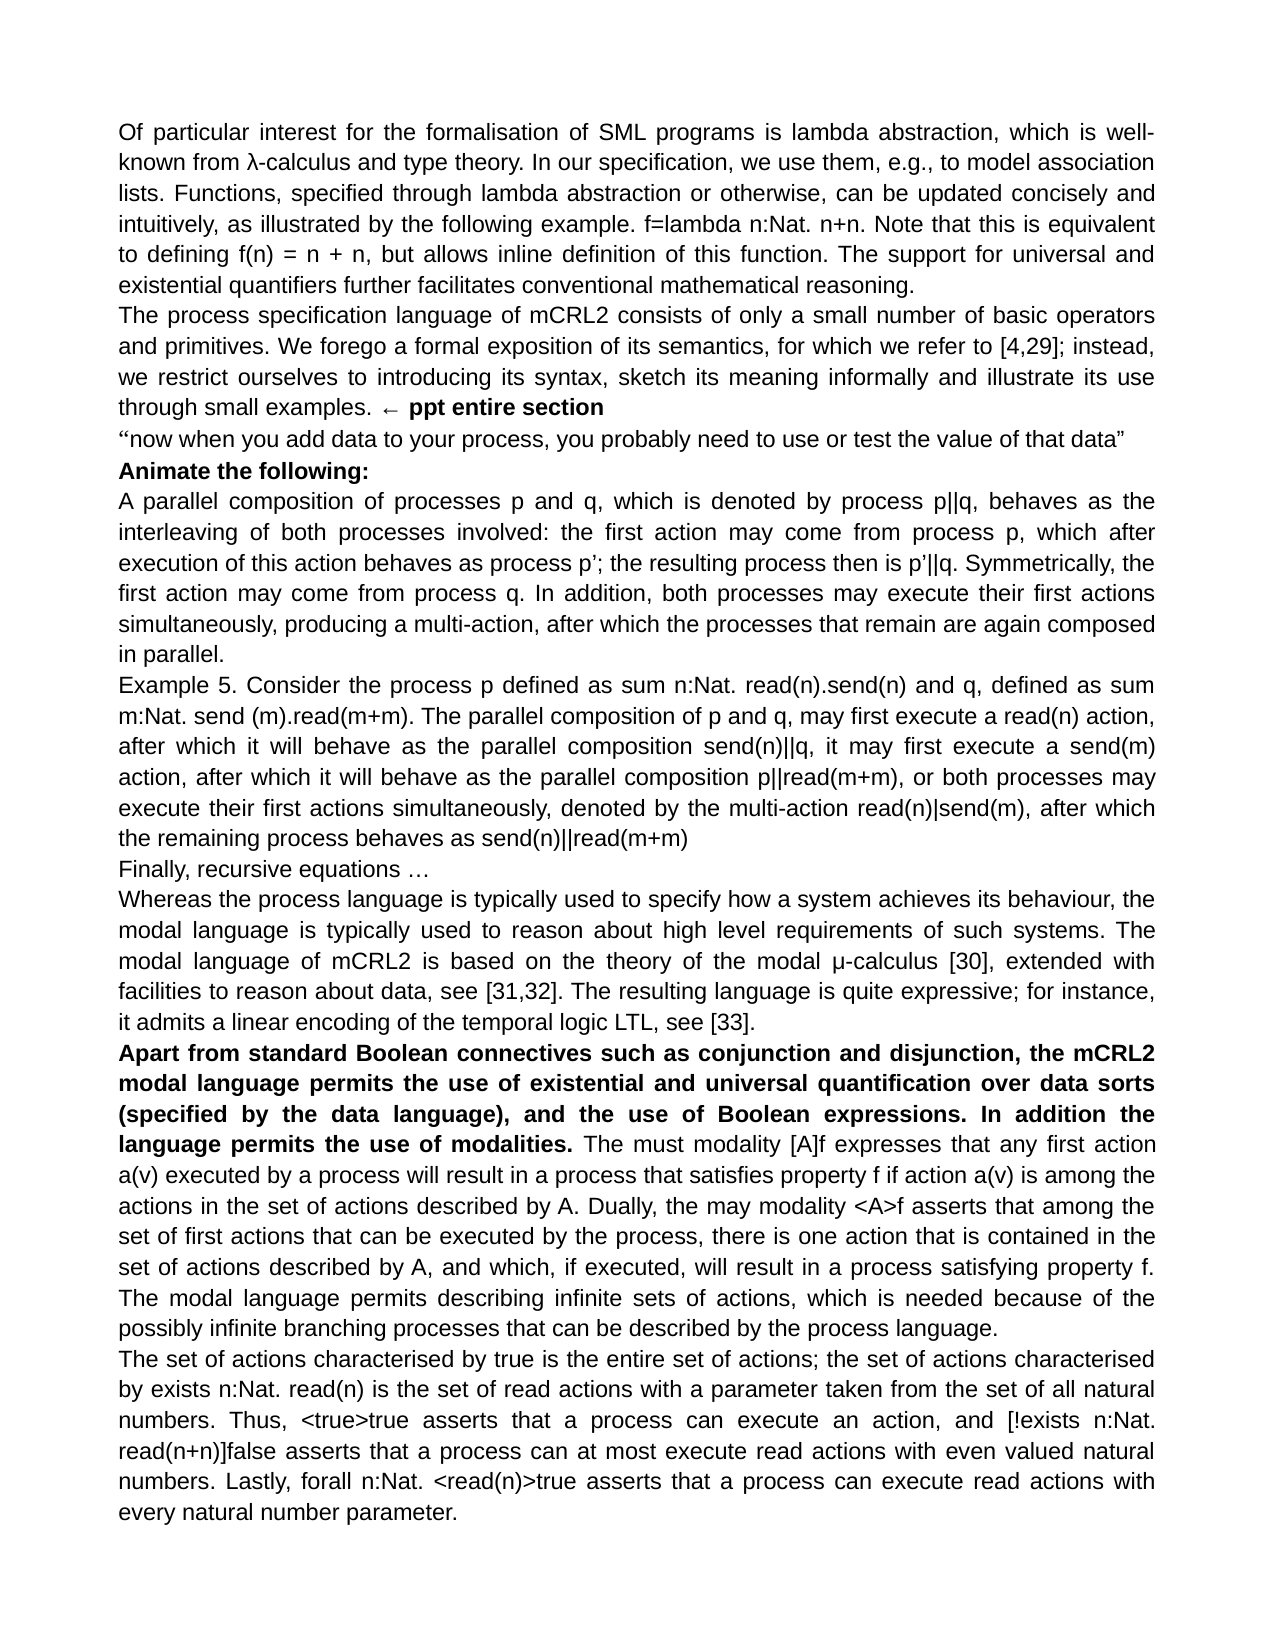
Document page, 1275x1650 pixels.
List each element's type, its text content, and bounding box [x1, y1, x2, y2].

text Example 5. Consider the process p defined as sum n:Nat. read(n).send(n) and q, defined as sum m:Nat. send (m).read(m+m). The parallel composition of p and q, may first execute a read(n) action, after which it will behave as the parallel composition send(n)||q, it may first execute a send(m) action, after which it will behave as the parallel composition p||read(m+m), or both processes may execute their first actions simultaneously, denoted by the multi-action read(n)|send(m), after which the remaining process behaves as send(n)||read(m+m) [118, 671, 1157, 851]
text A parallel composition of processes p and q, which is denoted by process p||q, behaves as the interleaving of both processes involved: the first action may come from process p, which after execution of this action behaves as process p’; the resulting process then is p’||q. Symmetrically, the first action may come from process q. In addition, both processes may execute their first actions simultaneously, producing a multi-action, after which the processes that remain are again composed in parallel. [118, 488, 1157, 668]
text “now when you add data to your process, you probably need to use or test the value of that data” [118, 424, 1157, 453]
text Of particular interest for the formalisation of SML programs is lambda abstraction, which is well-known from λ-calculus and type theory. In our specification, we use them, e.g., to model association lists. Functions, specified through lambda abstraction or otherwise, can be updated concisely and intuitively, as illustrated by the following example. f=lambda n:Nat. n+n. Note that this is equivalent to defining f(n) = n + n, but allows inline definition of this function. The support for universal and existential quantifiers further facilitates conventional mathematical reasoning. [118, 118, 1157, 298]
text Finally, recursive equations … [118, 855, 1157, 882]
text Whereas the process language is typically used to specify how a system achieves its behaviour, the modal language is typically used to reason about high level requirements of such systems. The modal language of mCRL2 is based on the theory of the modal μ-calculus [30], extended with facilities to reason about data, see [31,32]. The resulting language is quite expressive; for instance, it admits a linear encoding of the temporal logic LTL, see [33]. [118, 886, 1157, 1035]
text Animate the following: [118, 457, 1157, 484]
text The process specification language of mCRL2 consists of only a small number of basic operators and primitives. We forego a formal exposition of its semantics, for which we refer to [4,29]; instead, we restrict ourselves to introducing its syntax, sketch its meaning informally and illustrate its use through small examples. ← ppt entire section [118, 302, 1157, 421]
text Apart from standard Boolean connectives such as conjunction and disjunction, the mCRL2 modal language permits the use of existential and universal quantification over data sorts (specified by the data language), and the use of Boolean expressions. In addition the language permits the use of modalities. The must modality [A]f expresses that any first action a(v) executed by a process will result in a process that satisfies property f if action a(v) is among the actions in the set of actions described by A. Dually, the may modality <A>f asserts that among the set of first actions that can be executed by the process, there is one action that is contained in the set of actions described by A, and which, if executed, will result in a process satisfying property f. The modal language permits describing infinite sets of actions, which is needed because of the possibly infinite branching processes that can be described by the process language. [118, 1039, 1157, 1341]
text The set of actions characterised by true is the entire set of actions; the set of actions characterised by exists n:Nat. read(n) is the set of read actions with a parameter taken from the set of all natural numbers. Thus, <true>true asserts that a process can execute an action, and [!exists n:Nat. read(n+n)]false asserts that a process can at most execute read actions with even valued natural numbers. Lastly, forall n:Nat. <read(n)>true asserts that a process can execute read actions with every natural number parameter. [118, 1345, 1157, 1525]
